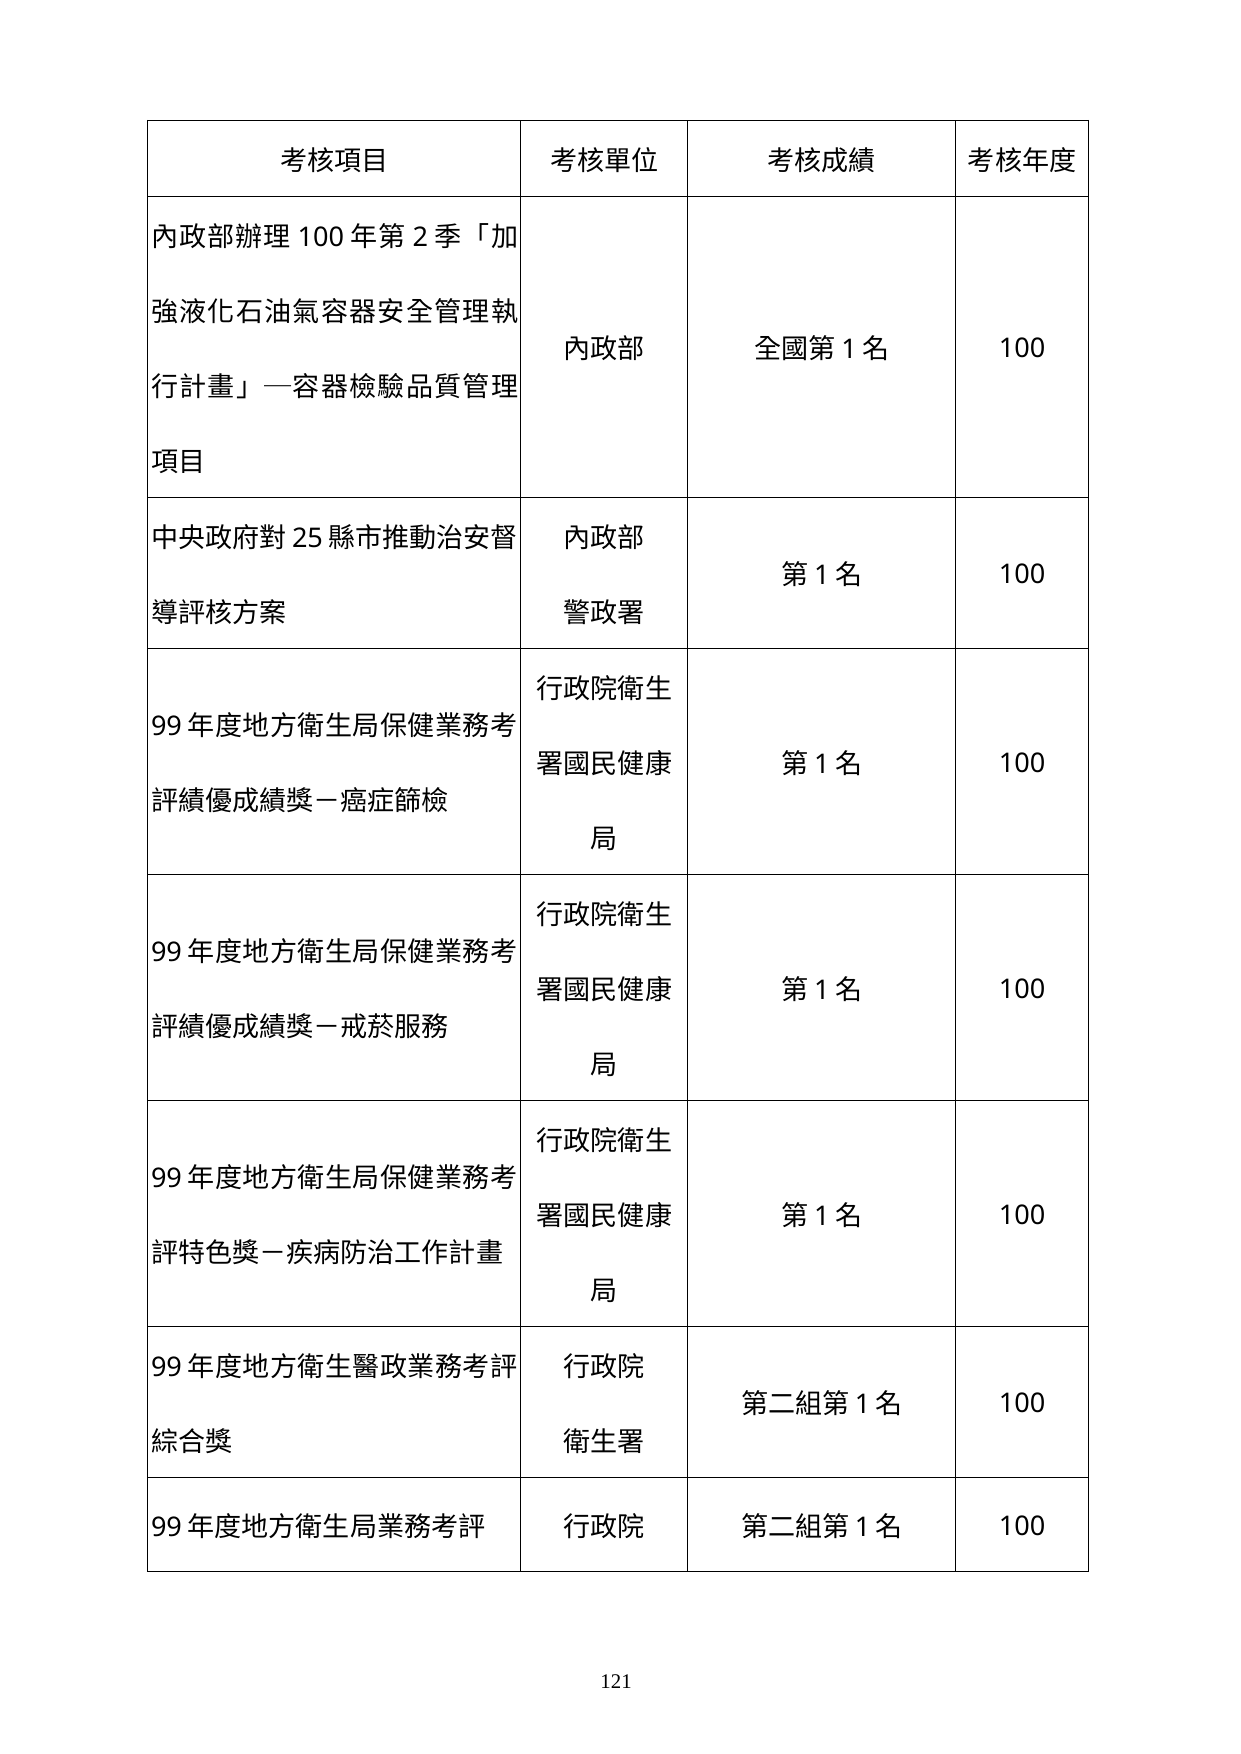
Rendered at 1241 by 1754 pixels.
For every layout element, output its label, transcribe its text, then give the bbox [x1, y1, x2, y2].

table_cell 100 [956, 498, 1088, 648]
table_cell 100 [956, 197, 1088, 497]
table_cell 99年度地方衛生醫政業務考評綜合獎 [148, 1327, 520, 1477]
table_header 考核單位 [521, 121, 687, 196]
table_cell 100 [956, 1327, 1088, 1477]
table_cell 100 [956, 875, 1088, 1100]
table_cell 內政部 [521, 197, 687, 497]
table_cell 第1名 [688, 649, 955, 874]
table_cell 行政院衛生署國民健康局 [521, 1101, 687, 1326]
table_cell 第1名 [688, 875, 955, 1100]
table_cell 100 [956, 649, 1088, 874]
table_cell 第1名 [688, 1101, 955, 1326]
table_cell 99年度地方衛生局保健業務考評特色獎－疾病防治工作計畫 [148, 1101, 520, 1326]
table_cell 中央政府對25縣市推動治安督導評核方案 [148, 498, 520, 648]
table_header 考核項目 [148, 121, 520, 196]
table_header 考核成績 [688, 121, 955, 196]
table_cell 行政院 衛生署 [521, 1327, 687, 1477]
table_cell 99年度地方衛生局保健業務考評績優成績獎－癌症篩檢 [148, 649, 520, 874]
table_cell 行政院衛生署國民健康局 [521, 649, 687, 874]
table_cell 100 [956, 1101, 1088, 1326]
table_cell 內政部辦理100年第2季「加強液化石油氣容器安全管理執行計畫」─容器檢驗品質管理項目 [148, 197, 520, 497]
table_cell 第1名 [688, 498, 955, 648]
table_cell 內政部 警政署 [521, 498, 687, 648]
table_cell 100 [956, 1478, 1088, 1571]
table_cell 第二組第1名 [688, 1478, 955, 1571]
table_cell 99年度地方衛生局業務考評 [148, 1478, 520, 1571]
table_cell 99年度地方衛生局保健業務考評績優成績獎－戒菸服務 [148, 875, 520, 1100]
table_cell 行政院衛生署國民健康局 [521, 875, 687, 1100]
table_cell 行政院 [521, 1478, 687, 1571]
table_cell 全國第1名 [688, 197, 955, 497]
table_cell 第二組第1名 [688, 1327, 955, 1477]
table_header 考核年度 [956, 121, 1088, 196]
